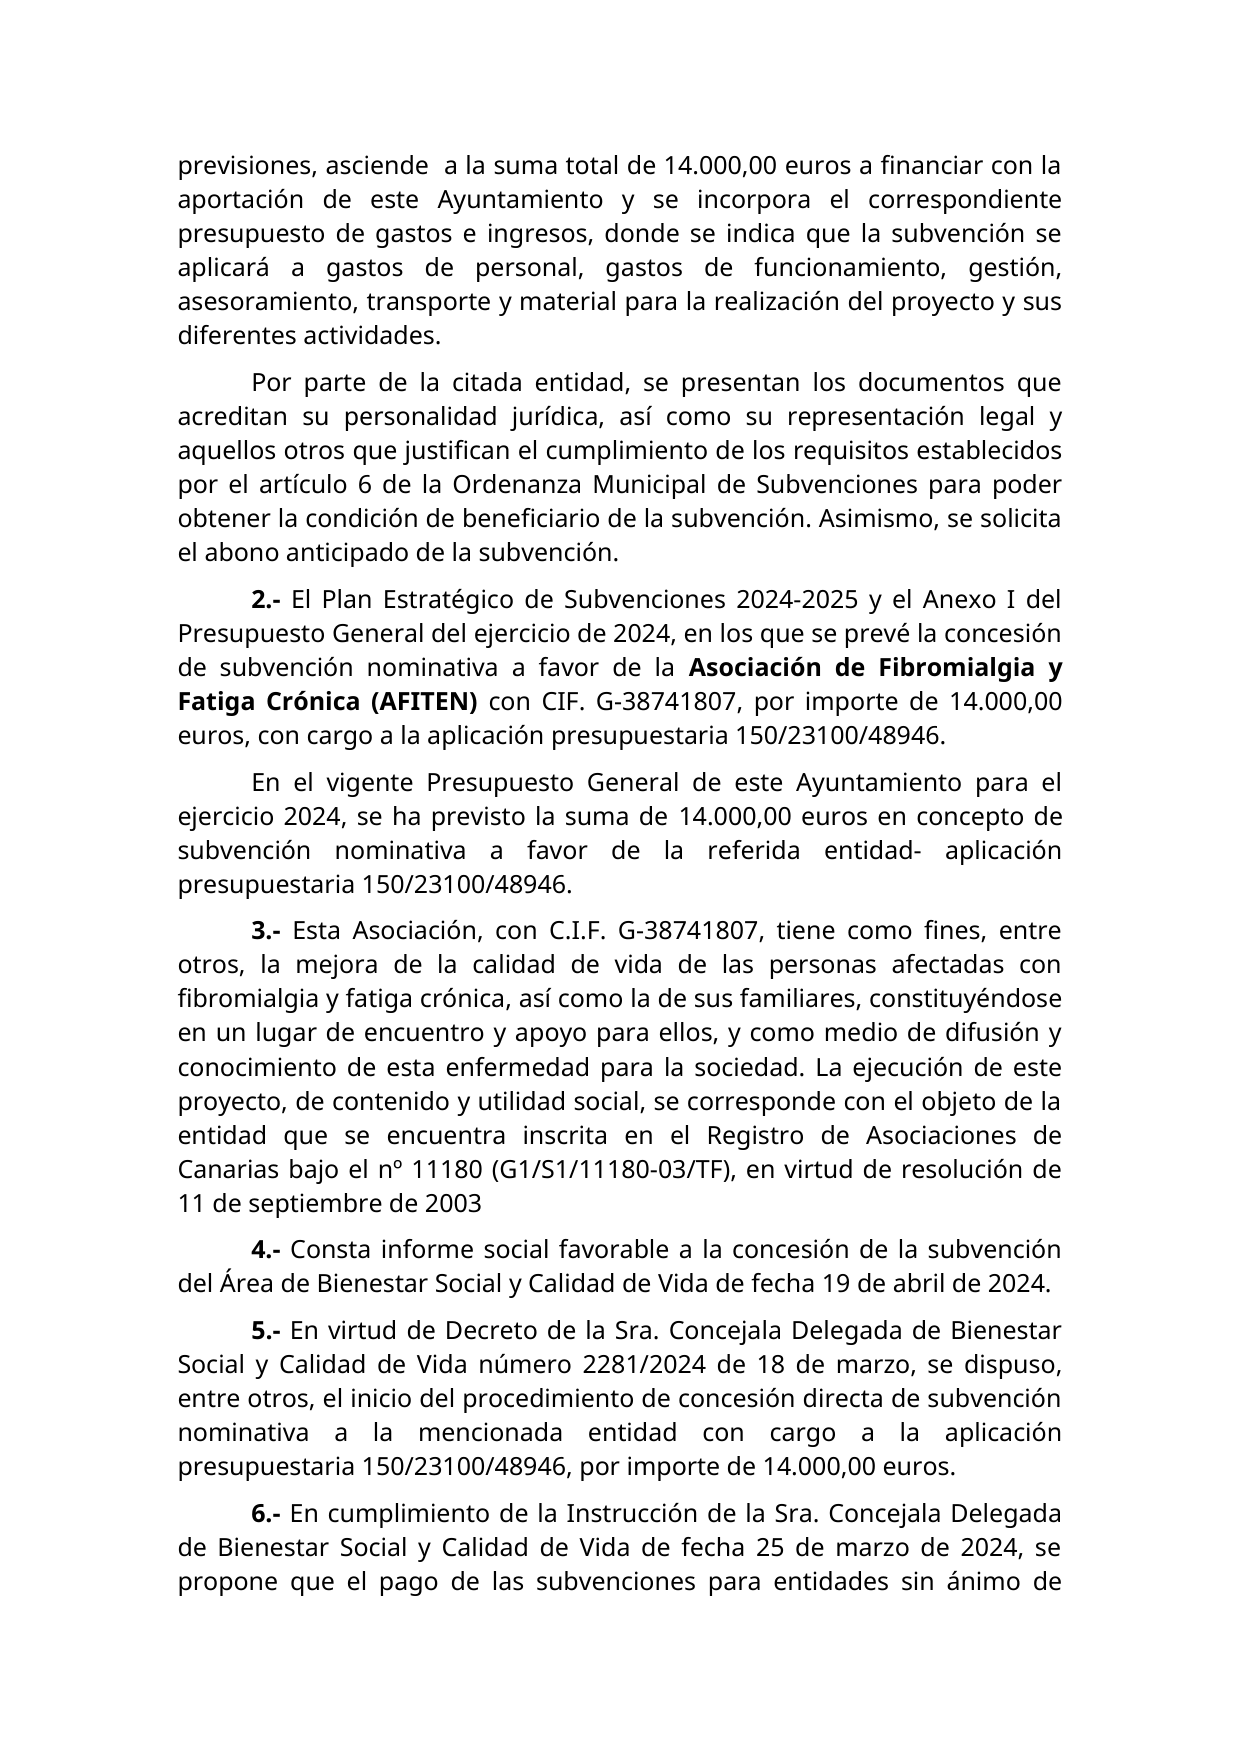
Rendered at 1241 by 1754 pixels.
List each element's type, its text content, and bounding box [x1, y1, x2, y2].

subtitle 2.- El Plan Estratégico de Subvenciones 2024-2025 y el Anexo I del Presupuesto General del ejercicio de 2024, en los que se prevé la concesión de subvención nominativa a favor de la Asociación de Fibromialgia y Fatiga Crónica (AFITEN) con CIF. G-38741807, por importe de 14.000,00 euros, con cargo a la aplicación presupuestaria 150/23100/48946. [177, 581, 1063, 752]
text 5.- En virtud de Decreto de la Sra. Concejala Delegada de Bienestar Social y Calidad de Vida número 2281/2024 de 18 de marzo, se dispuso, entre otros, el inicio del procedimiento de concesión directa de subvención nominativa a la mencionada entidad con cargo a la aplicación presupuestaria 150/23100/48946, por importe de 14.000,00 euros. [177, 1313, 1063, 1483]
text Por parte de la citada entidad, se presentan los documentos que acreditan su personalidad jurídica, así como su representación legal y aquellos otros que justifican el cumplimiento de los requisitos establecidos por el artículo 6 de la Ordenanza Municipal de Subvenciones para poder obtener la condición de beneficiario de la subvención. Asimismo, se solicita el abono anticipado de la subvención. [177, 364, 1063, 569]
subtitle En el vigente Presupuesto General de este Ayuntamiento para el ejercicio 2024, se ha previsto la suma de 14.000,00 euros en concepto de subvención nominativa a favor de la referida entidad- aplicación presupuestaria 150/23100/48946. [177, 764, 1063, 900]
text 6.- En cumplimiento de la Instrucción de la Sra. Concejala Delegada de Bienestar Social y Calidad de Vida de fecha 25 de marzo de 2024, se propone que el pago de las subvenciones para entidades sin ánimo de [177, 1495, 1063, 1598]
text 4.- Consta informe social favorable a la concesión de la subvención del Área de Bienestar Social y Calidad de Vida de fecha 19 de abril de 2024. [177, 1232, 1063, 1300]
text previsiones, asciende a la suma total de 14.000,00 euros a financiar con la aportación de este Ayuntamiento y se incorpora el correspondiente presupuesto de gastos e ingresos, donde se indica que la subvención se aplicará a gastos de personal, gastos de funcionamiento, gestión, asesoramiento, transporte y material para la realización del proyecto y sus diferentes actividades. [177, 148, 1063, 352]
text 3.- Esta Asociación, con C.I.F. G-38741807, tiene como fines, entre otros, la mejora de la calidad de vida de las personas afectadas con fibromialgia y fatiga crónica, así como la de sus familiares, constituyéndose en un lugar de encuentro y apoyo para ellos, y como medio de difusión y conocimiento de esta enfermedad para la sociedad. La ejecución de este proyecto, de contenido y utilidad social, se corresponde con el objeto de la entidad que se encuentra inscrita en el Registro de Asociaciones de Canarias bajo el nº 11180 (G1/S1/11180-03/TF), en virtud de resolución de 11 de septiembre de 2003 [177, 913, 1063, 1219]
